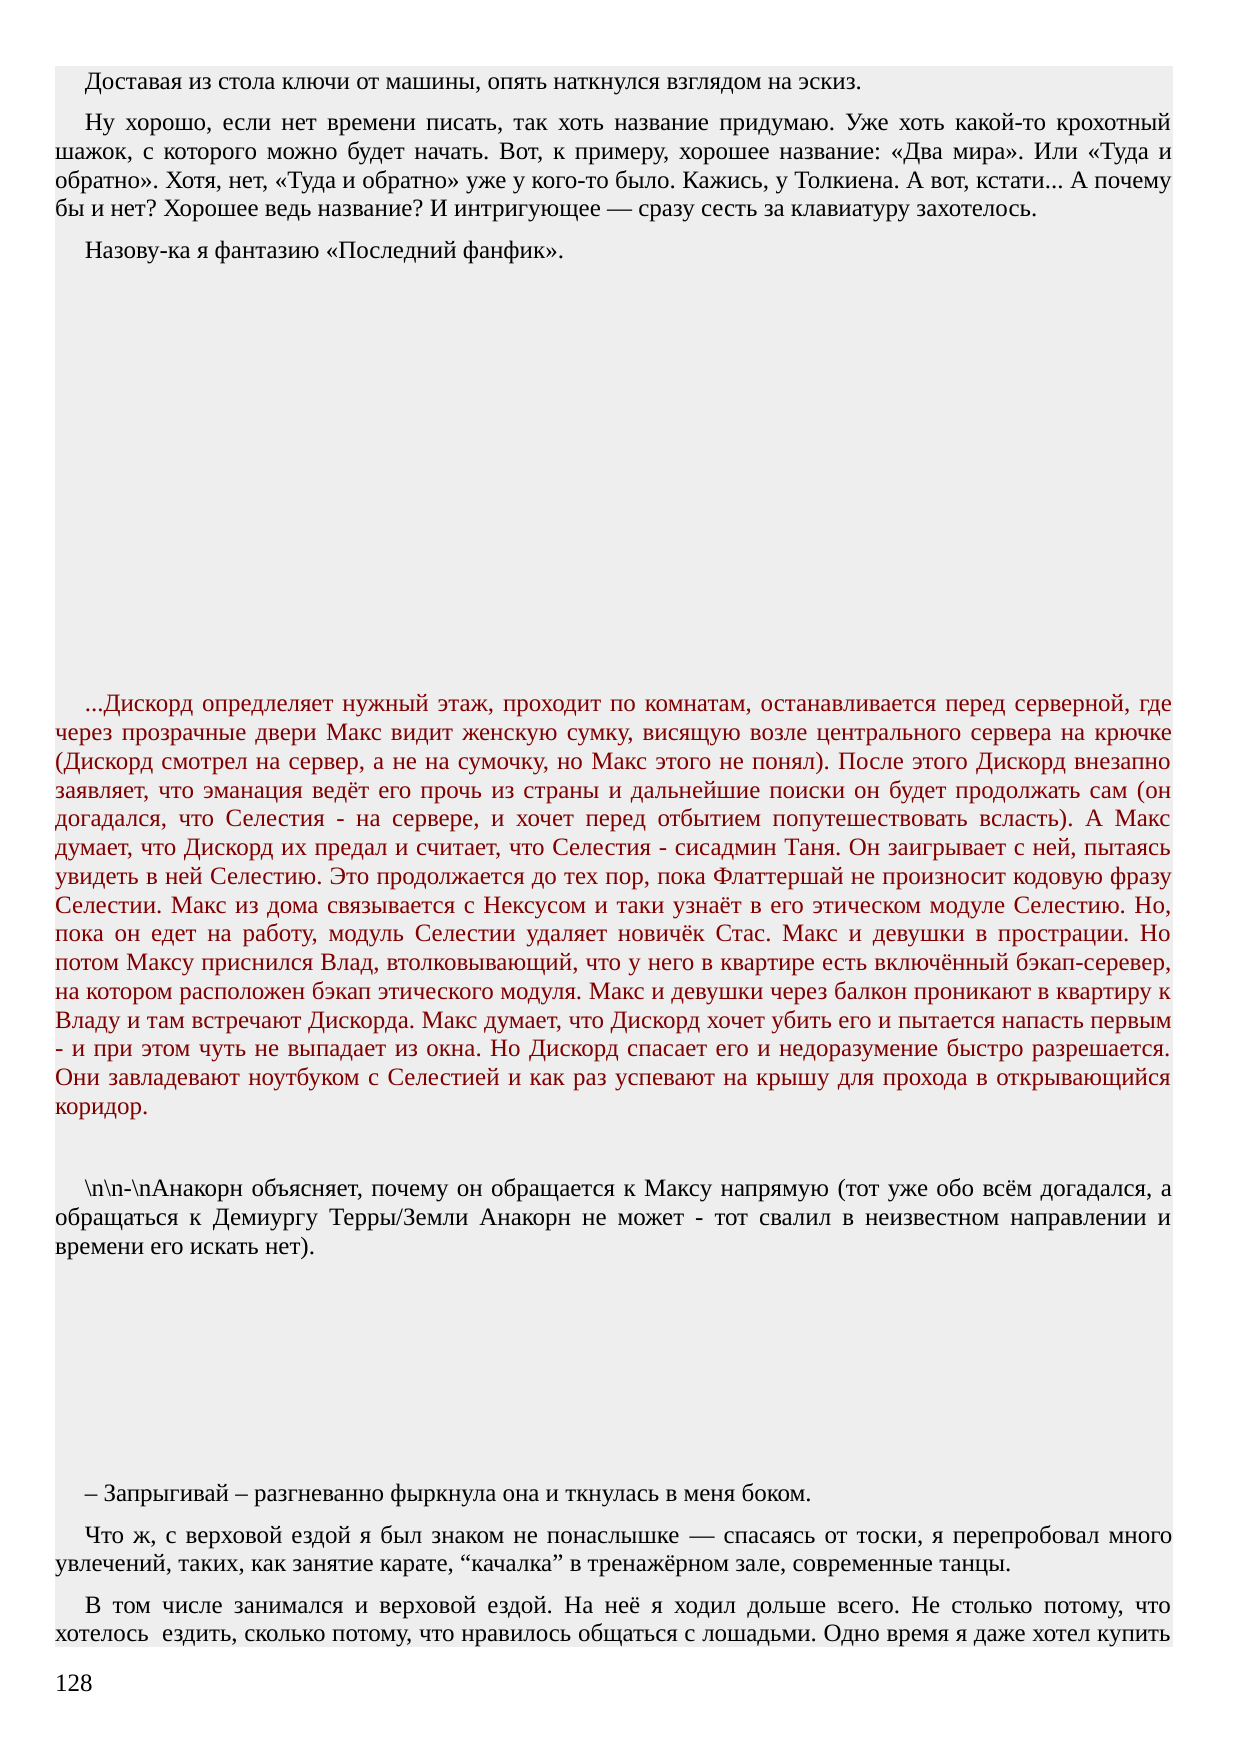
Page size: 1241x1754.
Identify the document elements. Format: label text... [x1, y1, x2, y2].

text \n\n-\nАнакорн объясняет, почему он обращается к Максу напрямую (тот уже обо всём догадался, а обращаться к Демиургу Терры/Земли Анакорн не может - тот свалил в неизвестном направлении и времени его искать нет). [55, 1173, 1173, 1260]
text В том числе занимался и верховой ездой. На неё я ходил дольше всего. Не столько потому, что хотелось ездить, сколько потому, что нравилось общаться с лошадьми. Одно время я даже хотел купить [55, 1590, 1173, 1647]
text ...Дискорд опредлеляет нужный этаж, проходит по комнатам, останавливается перед серверной, где через прозрачные двери Макс видит женскую сумку, висящую возле центрального сервера на крючке (Дискорд смотрел на сервер, а не на сумочку, но Макс этого не понял). После этого Дискорд внезапно заявляет, что эманация ведёт его прочь из страны и дальнейшие поиски он будет продолжать сам (он догадался, что Селестия - на сервере, и хочет перед отбытием попутешествовать всласть). А Макс думает, что Дискорд их предал и считает, что Селестия - сисадмин Таня. Он заигрывает с ней, пытаясь увидеть в ней Селестию. Это продолжается до тех пор, пока Флаттершай не произносит кодовую фразу Селестии. Макс из дома связывается с Нексусом и таки узнаёт в его этическом модуле Селестию. Но, пока он едет на работу, модуль Селестии удаляет новичёк Стас. Макс и девушки в прострации. Но потом Максу приснился Влад, втолковывающий, что у него в квартире есть включённый бэкап-серевер, на котором расположен бэкап этического модуля. Макс и девушки через балкон проникают в квартиру к Владу и там встречают Дискорда. Макс думает, что Дискорд хочет убить его и пытается напасть первым - и при этом чуть не выпадает из окна. Но Дискорд спасает его и недоразумение быстро разрешается. Они завладевают ноутбуком с Селестией и как раз успевают на крышу для прохода в открывающийся коридор. [55, 688, 1173, 1120]
text Ну хорошо, если нет времени писать, так хоть название придумаю. Уже хоть какой-то крохотный шажок, с которого можно будет начать. Вот, к примеру, хорошее название: «Два мира». Или «Туда и обратно». Хотя, нет, «Туда и обратно» уже у кого-то было. Кажись, у Толкиена. А вот, кстати... А почему бы и нет? Хорошее ведь название? И интригующее — сразу сесть за клавиатуру захотелось. [55, 107, 1173, 222]
text Назову-ка я фантазию «Последний фанфик». [55, 235, 1173, 263]
text Что ж, с верховой ездой я был знаком не понаслышке — спасаясь от тоски, я перепробовал много увлечений, таких, как занятие карате, “качалка” в тренажёрном зале, современные танцы. [55, 1520, 1173, 1577]
text Доставая из стола ключи от машины, опять наткнулся взглядом на эскиз. [55, 66, 1173, 95]
text – Запрыгивай – разгневанно фыркнула она и ткнулась в меня боком. [55, 1478, 1173, 1507]
